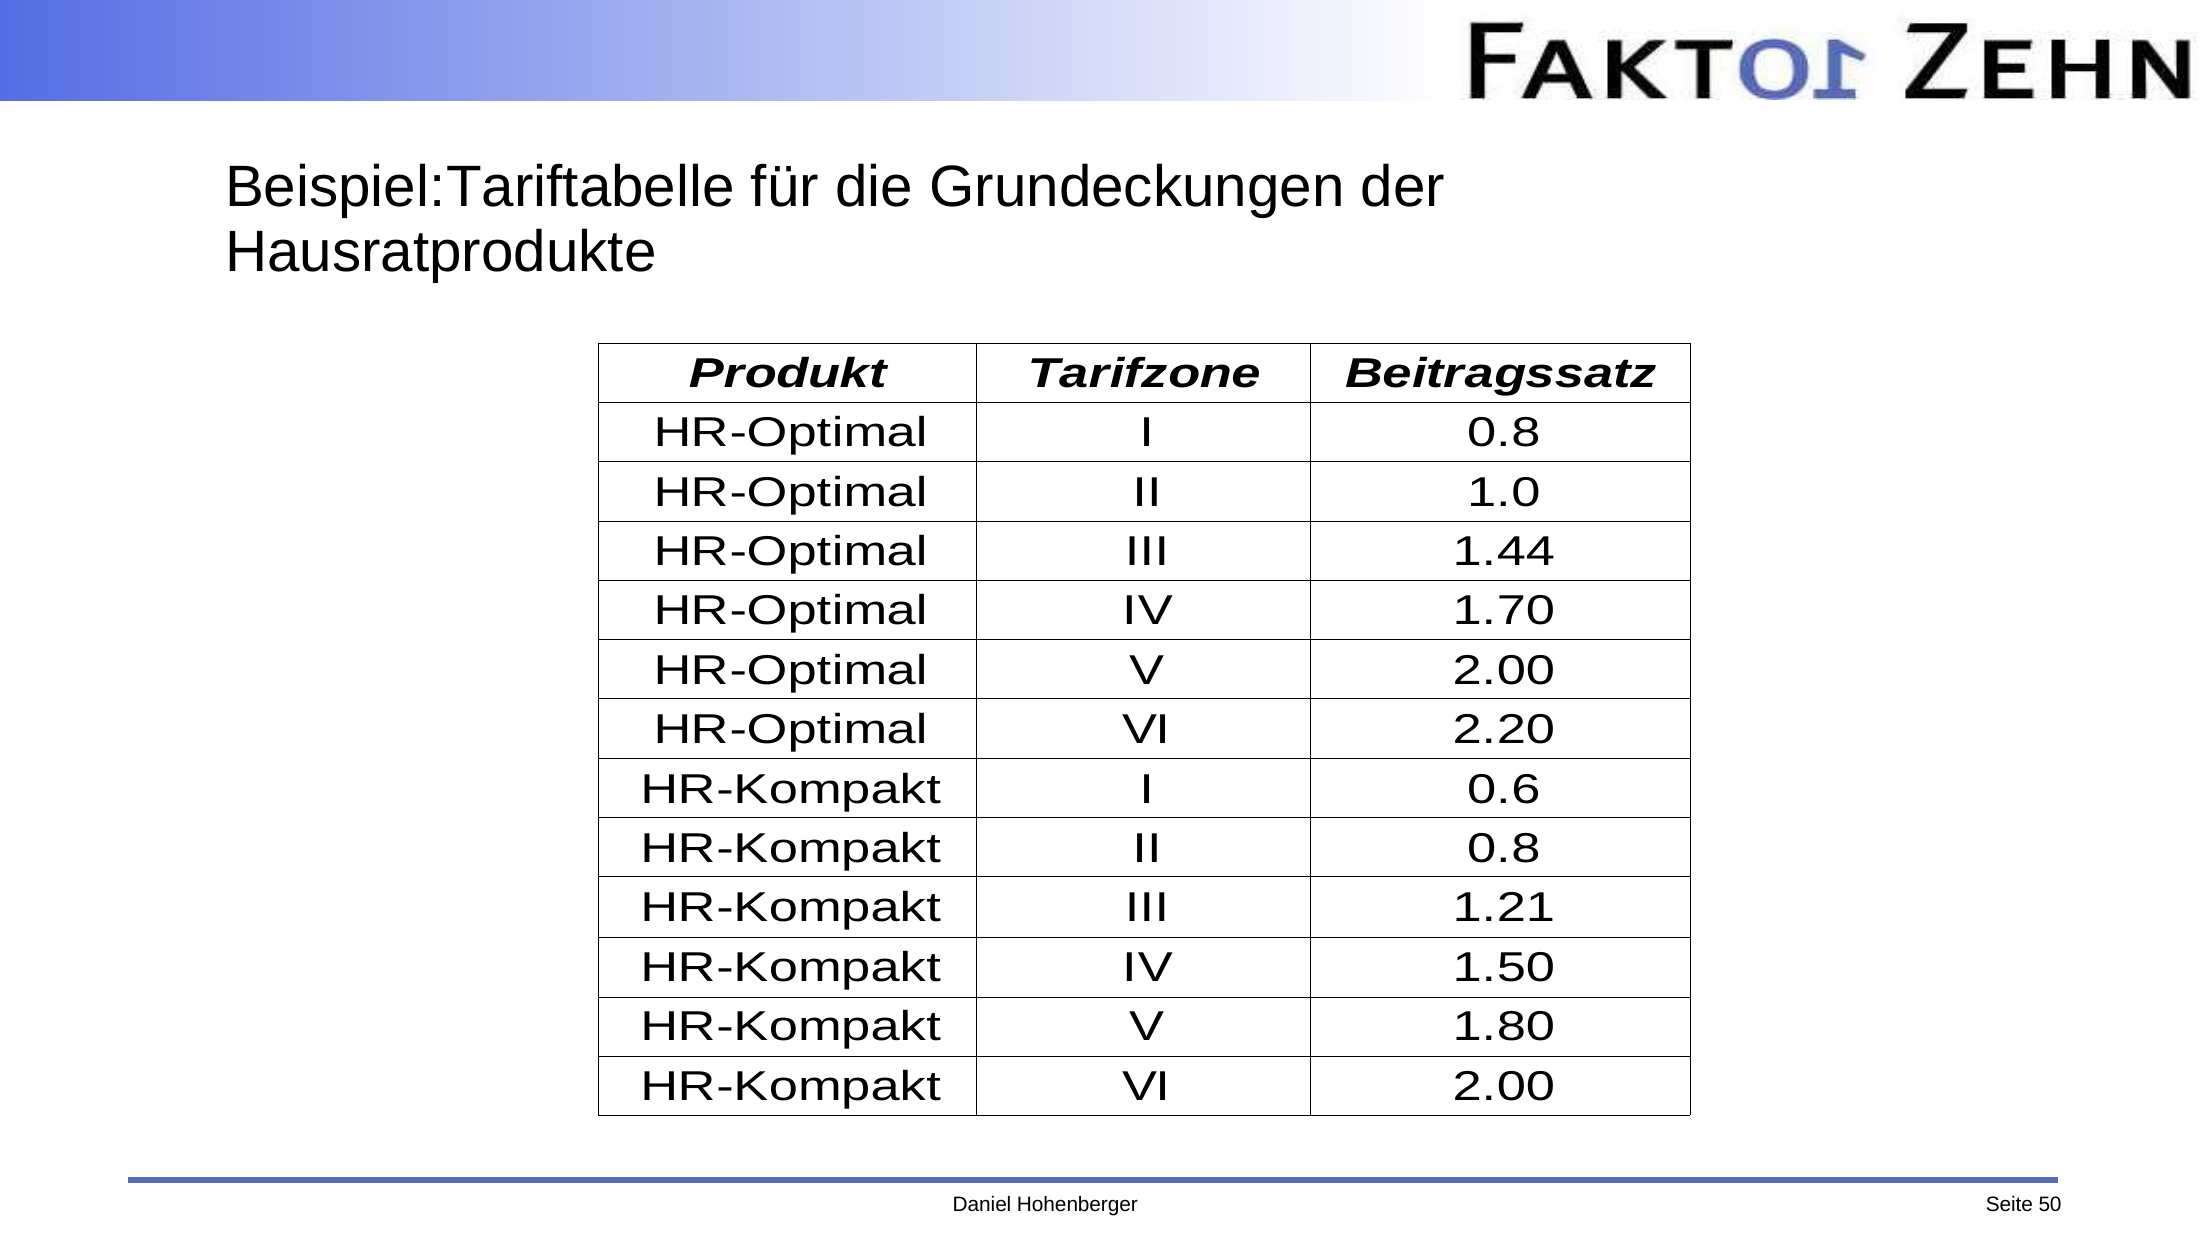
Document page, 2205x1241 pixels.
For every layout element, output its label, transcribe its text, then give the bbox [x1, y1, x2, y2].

picture [1460, 7, 2202, 100]
title Beispiel: Tariftabelle für die Grundeckungen der Hausratprodukte [225, 142, 1981, 296]
chart [249, 342, 1882, 1167]
